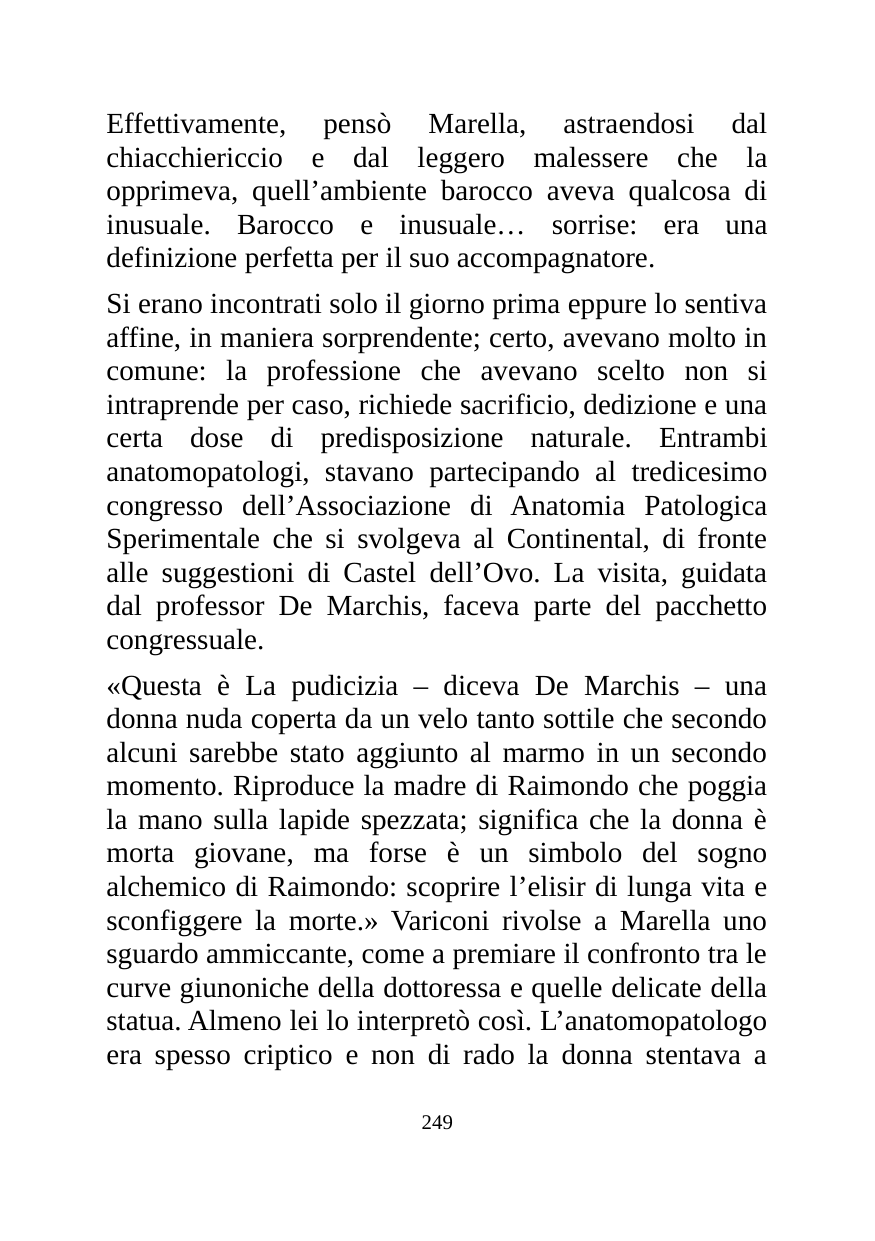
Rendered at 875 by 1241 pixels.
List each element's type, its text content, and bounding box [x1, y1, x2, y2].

text «Questa è La pudicizia – diceva De Marchis – una donna nuda coperta da un velo tanto sottile che secondo alcuni sarebbe stato aggiunto al marmo in un secondo momento. Riproduce la madre di Raimondo che poggia la mano sulla lapide spezzata; significa che la donna è morta giovane, ma forse è un simbolo del sogno alchemico di Raimondo: scoprire l’elisir di lunga vita e sconfiggere la morte.» Variconi rivolse a Marella uno sguardo ammiccante, come a premiare il confronto tra le curve giunoniche della dottoressa e quelle delicate della statua. Almeno lei lo interpretò così. L’anatomopatologo era spesso criptico e non di rado la donna stentava a [106, 668, 768, 1070]
text Effettivamente, pensò Marella, astraendosi dal chiacchiericcio e dal leggero malessere che la opprimeva, quell’ambiente barocco aveva qualcosa di inusuale. Barocco e inusuale… sorrise: era una definizione perfetta per il suo accompagnatore. [106, 106, 768, 274]
text Si erano incontrati solo il giorno prima eppure lo sentiva affine, in maniera sorprendente; certo, avevano molto in comune: la professione che avevano scelto non si intraprende per caso, richiede sacrificio, dedizione e una certa dose di predisposizione naturale. Entrambi anatomopatologi, stavano partecipando al tredicesimo congresso dell’Associazione di Anatomia Patologica Sperimentale che si svolgeva al Continental, di fronte alle suggestioni di Castel dell’Ovo. La visita, guidata dal professor De Marchis, faceva parte del pacchetto congressuale. [106, 286, 768, 655]
